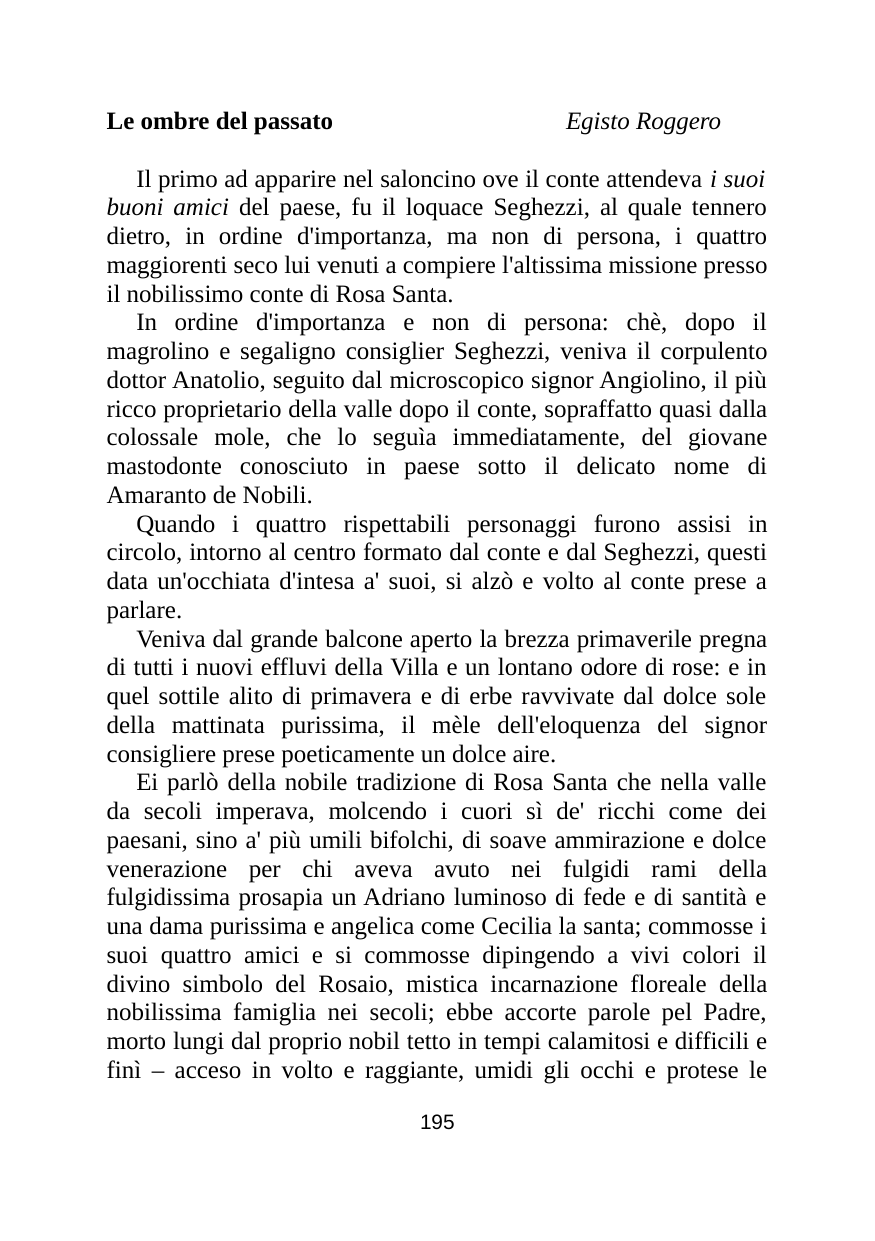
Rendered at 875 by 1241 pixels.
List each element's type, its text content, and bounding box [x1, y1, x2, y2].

text Veniva dal grande balcone aperto la brezza primaverile pregna di tutti i nuovi effluvi della Villa e un lontano odore di rose: e in quel sottile alito di primavera e di erbe ravvivate dal dolce sole della mattinata purissima, il mèle dell'eloquenza del signor consigliere prese poeticamente un dolce aire. [106, 624, 768, 767]
text Quando i quattro rispettabili personaggi furono assisi in circolo, intorno al centro formato dal conte e dal Seghezzi, questi data un'occhiata d'intesa a' suoi, si alzò e volto al conte prese a parlare. [106, 509, 768, 624]
text Ei parlò della nobile tradizione di Rosa Santa che nella valle da secoli imperava, molcendo i cuori sì de' ricchi come dei paesani, sino a' più umili bifolchi, di soave ammirazione e dolce venerazione per chi aveva avuto nei fulgidi rami della fulgidissima prosapia un Adriano luminoso di fede e di santità e una dama purissima e angelica come Cecilia la santa; commosse i suoi quattro amici e si commosse dipingendo a vivi colori il divino simbolo del Rosaio, mistica incarnazione floreale della nobilissima famiglia nei secoli; ebbe accorte parole pel Padre, morto lungi dal proprio nobil tetto in tempi calamitosi e difficili e finì – acceso in volto e raggiante, umidi gli occhi e protese le [106, 767, 768, 1084]
text In ordine d'importanza e non di persona: chè, dopo il magrolino e segaligno consiglier Seghezzi, veniva il corpulento dottor Anatolio, seguito dal microscopico signor Angiolino, il più ricco proprietario della valle dopo il conte, sopraffatto quasi dalla colossale mole, che lo seguìa immediatamente, del giovane mastodonte conosciuto in paese sotto il delicato nome di Amaranto de Nobili. [106, 307, 768, 509]
text Il primo ad apparire nel saloncino ove il conte attendeva i suoi buoni amici del paese, fu il loquace Seghezzi, al quale tennero dietro, in ordine d'importanza, ma non di persona, i quattro maggiorenti seco lui venuti a compiere l'altissima missione presso il nobilissimo conte di Rosa Santa. [106, 164, 768, 307]
